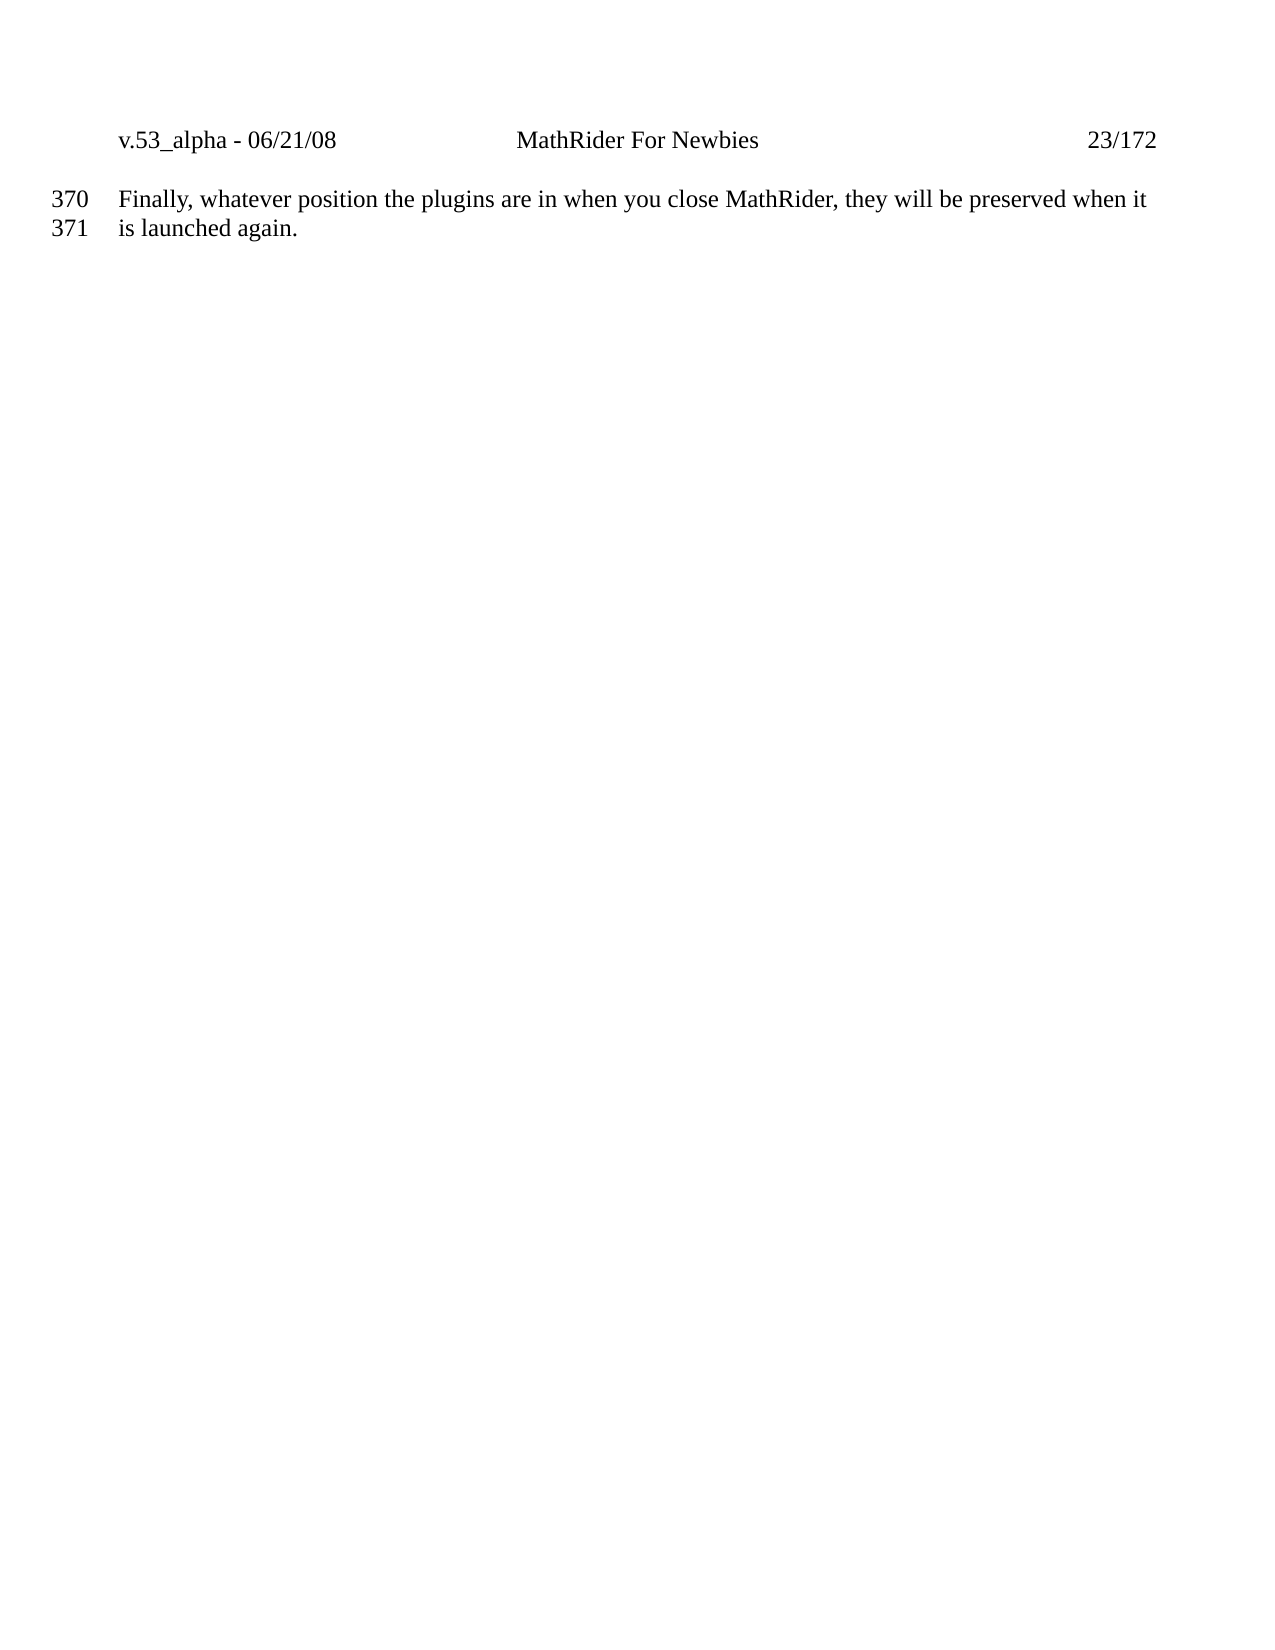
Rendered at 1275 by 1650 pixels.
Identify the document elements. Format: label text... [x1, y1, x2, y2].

text Finally, whatever position the plugins are in when you close MathRider, they will be preserved when it is launched again. [118, 184, 1157, 241]
